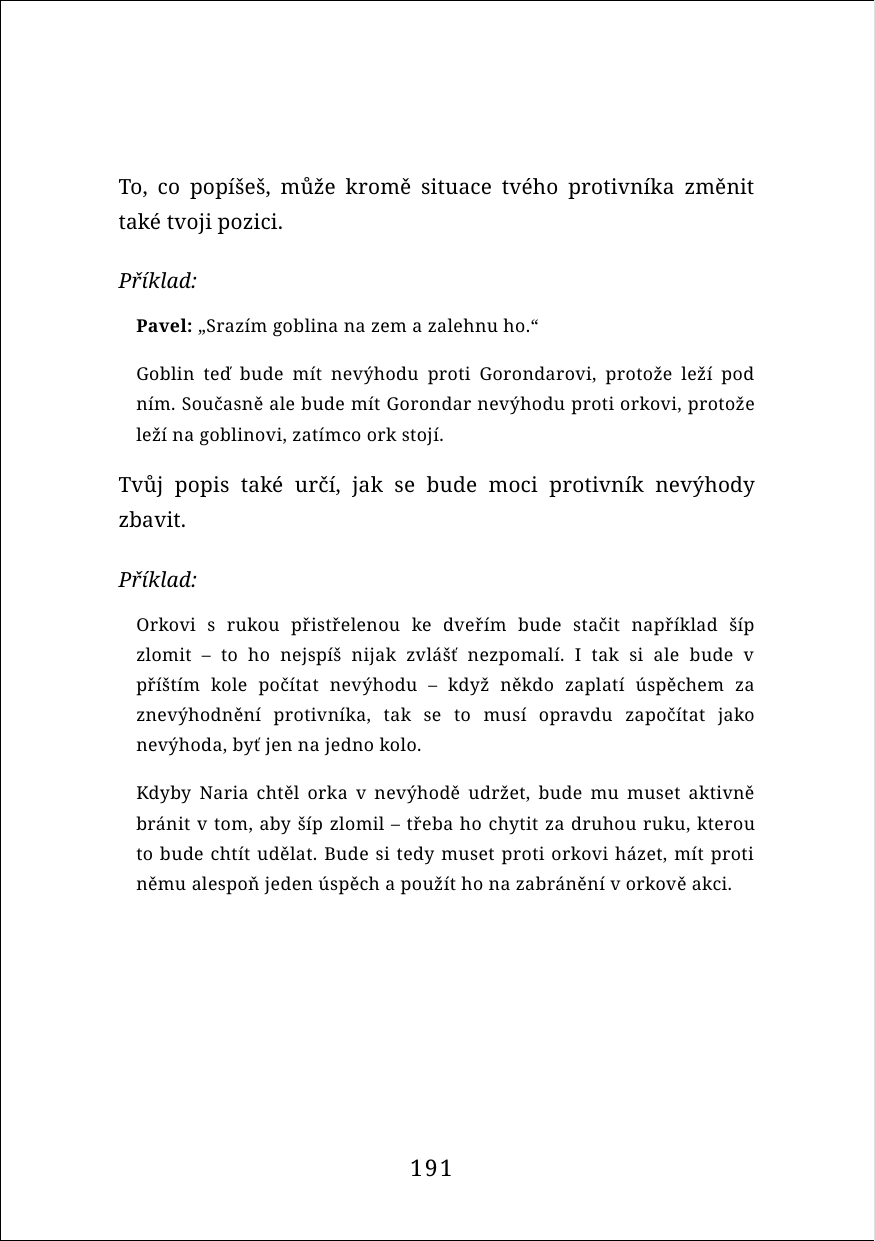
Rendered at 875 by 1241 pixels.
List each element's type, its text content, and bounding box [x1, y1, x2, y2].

text Orkovi s rukou přistřelenou ke dveřím bude stačit například šíp zlomit – to ho nejspíš nijak zvlášť nezpomalí. I tak si ale bude v příštím kole počítat nevýhodu – když někdo zaplatí úspěchem za znevýhodnění protivníka, tak se to musí opravdu započítat jako nevýhoda, byť jen na jedno kolo. [136, 612, 756, 757]
text Kdyby Naria chtěl orka v nevýhodě udržet, bude mu muset aktivně bránit v tom, aby šíp zlomil – třeba ho chytit za druhou ruku, kterou to bude chtít udělat. Bude si tedy muset proti orkovi házet, mít proti němu alespoň jeden úspěch a použít ho na zabránění v orkově akci. [136, 781, 756, 896]
text Pavel: „Srazím goblina na zem a zalehnu ho.“ [136, 314, 756, 338]
text Příklad: [118, 565, 756, 593]
text Goblin teď bude mít nevýhodu proti Gorondarovi, protože leží pod ním. Současně ale bude mít Gorondar nevýhodu proti orkovi, protože leží na goblinovi, zatímco ork stojí. [136, 362, 756, 446]
text To, co popíšeš, může kromě situace tvého protivníka změnit také tvoji pozici. [118, 172, 756, 236]
text Tvůj popis také určí, jak se bude moci protivník nevýhody zbavit. [118, 470, 756, 534]
text Příklad: [118, 266, 756, 295]
